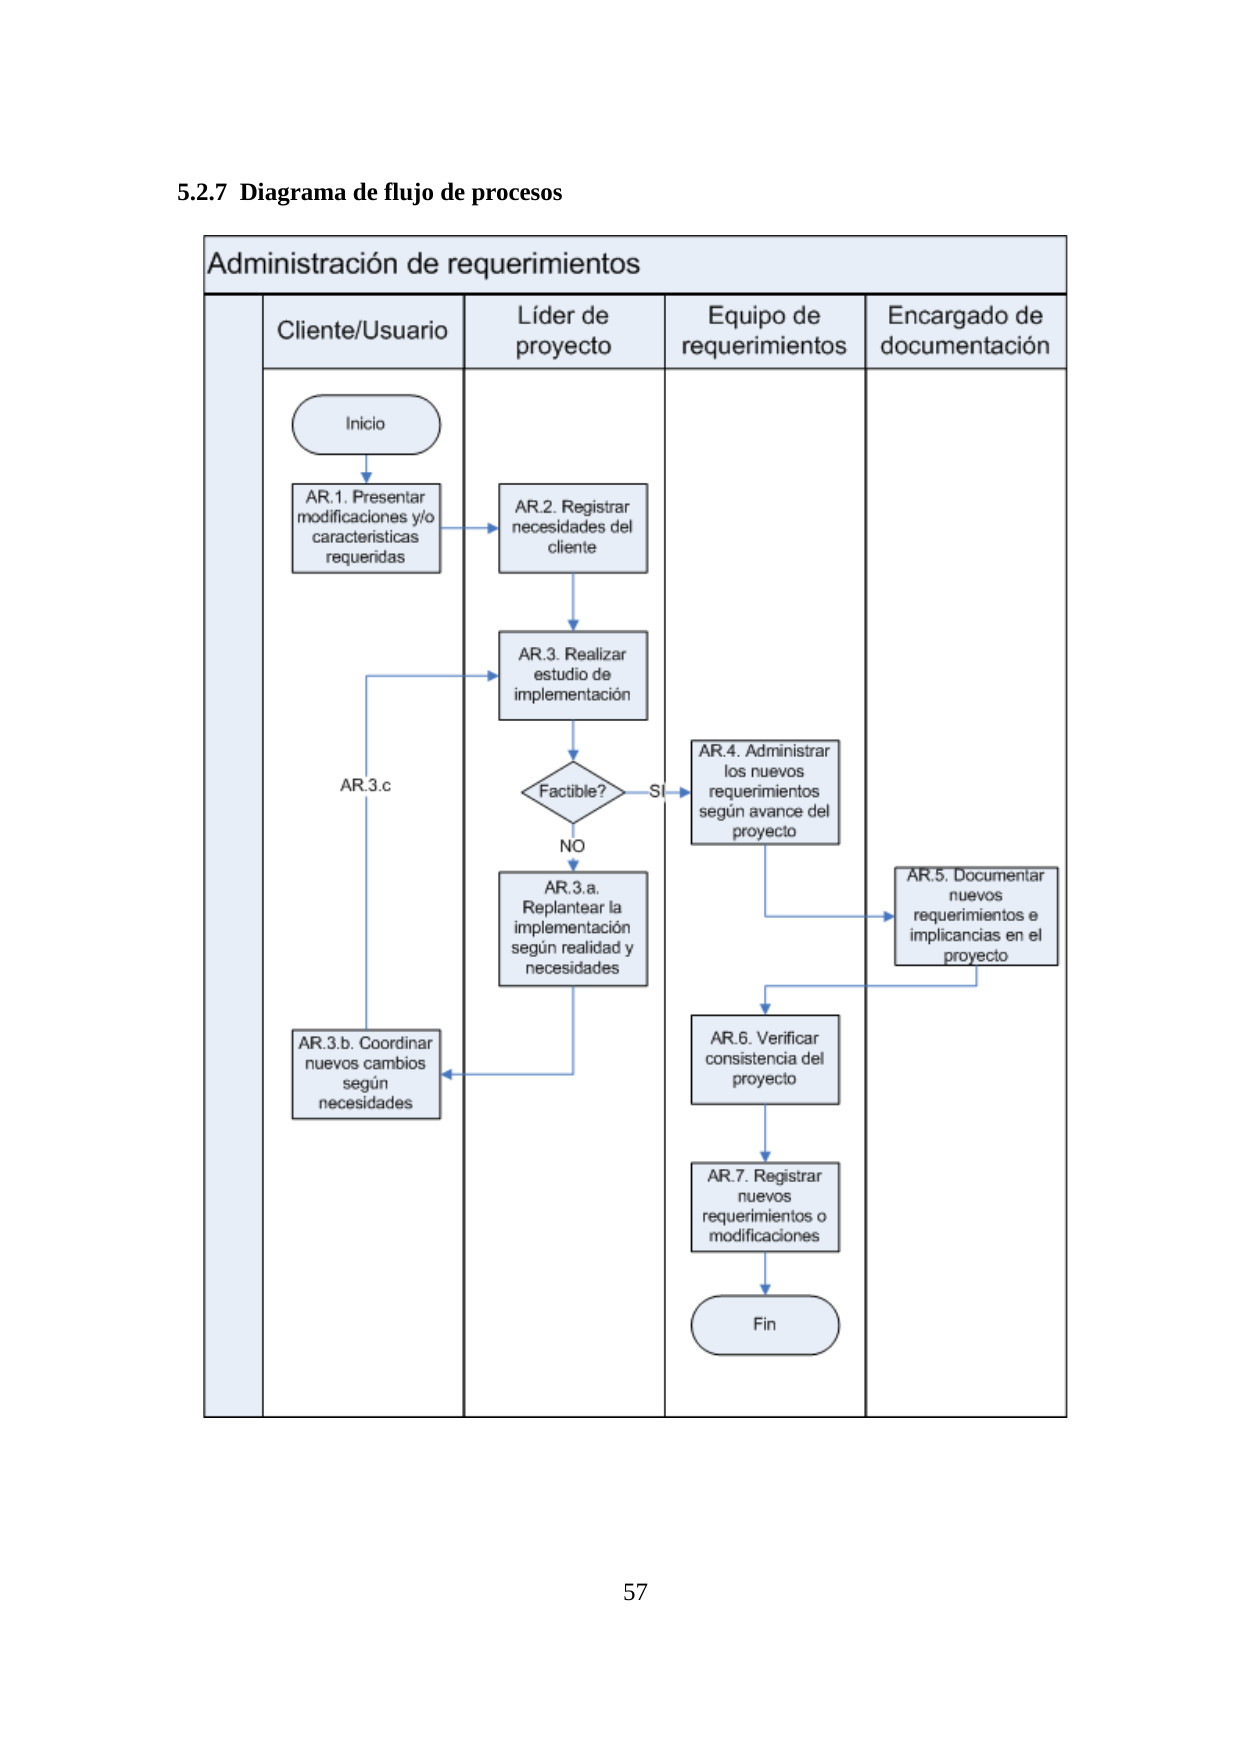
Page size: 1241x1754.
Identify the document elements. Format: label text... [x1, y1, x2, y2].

list 5.2.7 Diagrama de flujo de procesos [177, 177, 1093, 206]
picture [203, 235, 1068, 1418]
